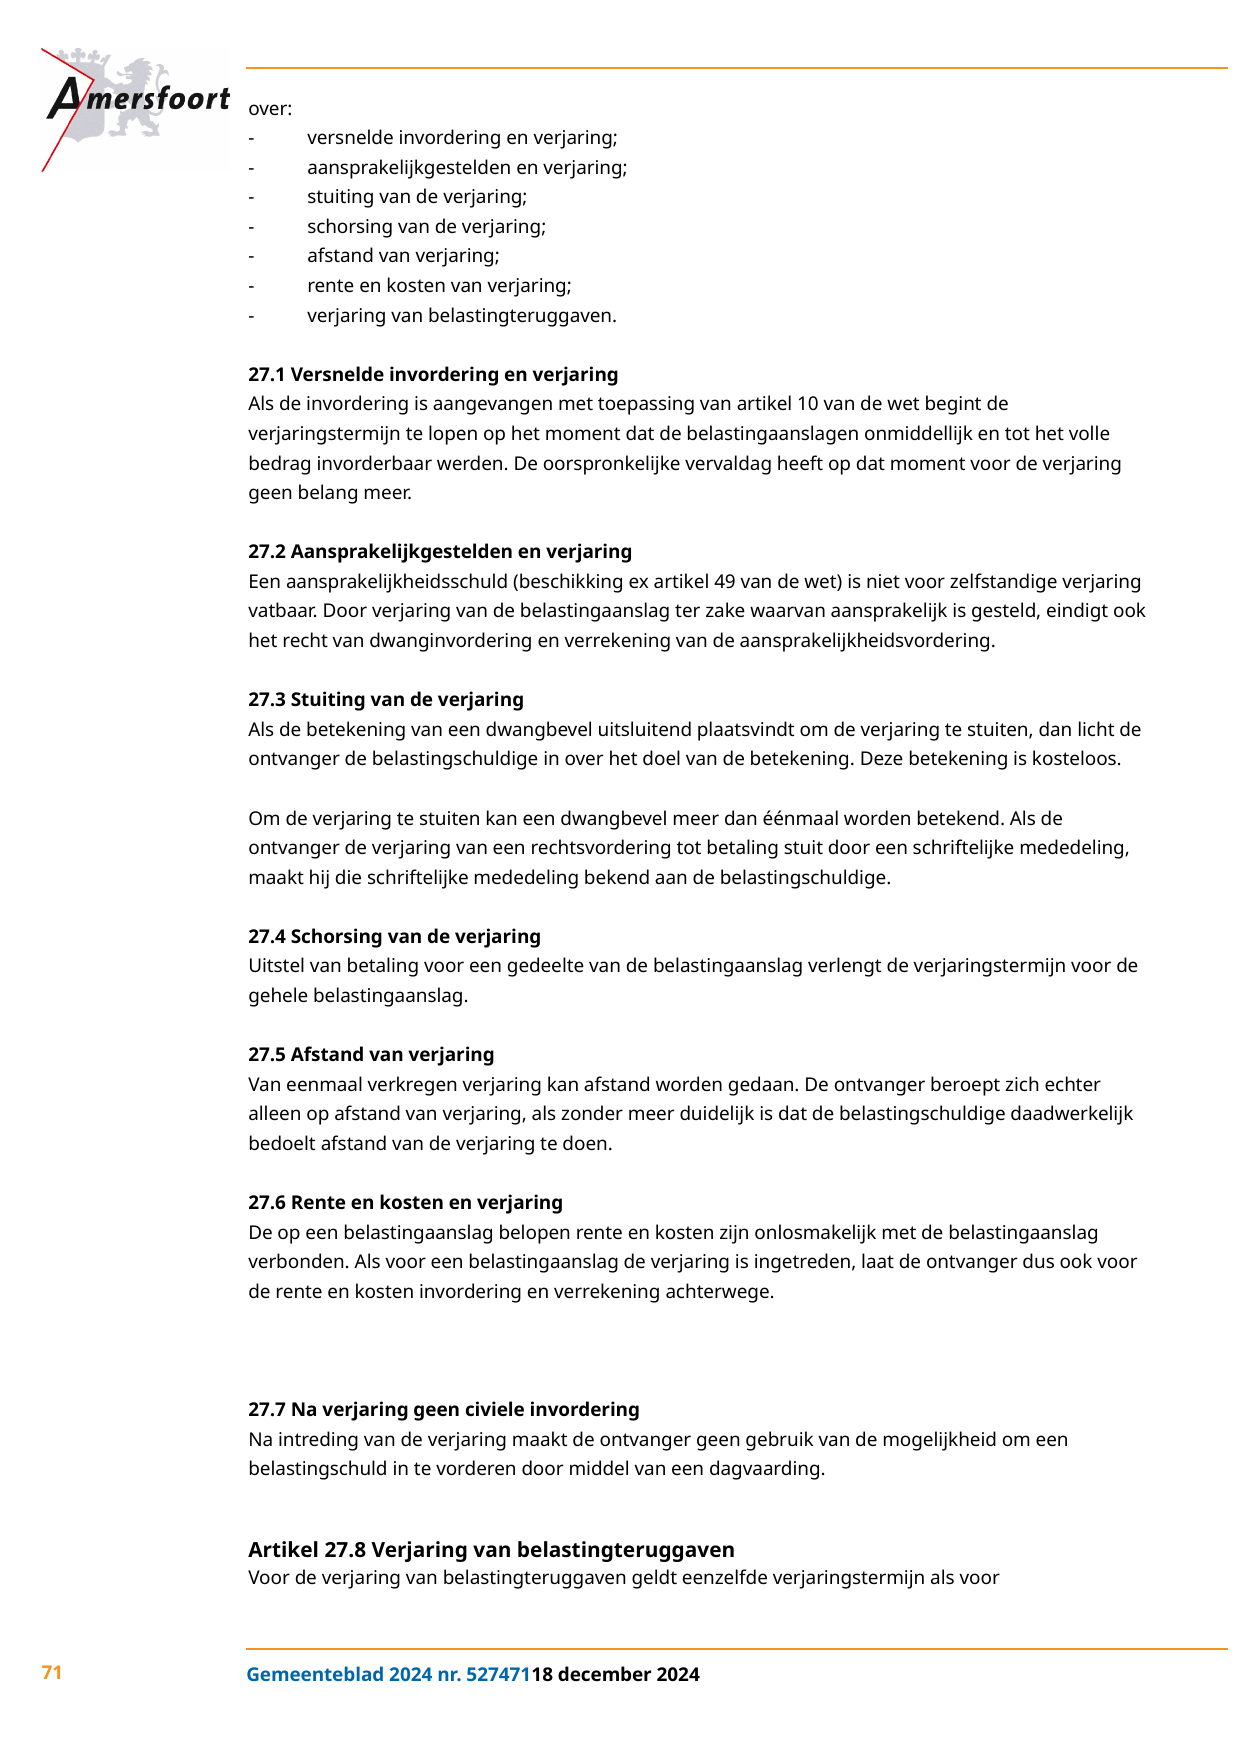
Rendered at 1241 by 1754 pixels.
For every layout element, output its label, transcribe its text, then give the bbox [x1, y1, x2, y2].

list afstand van verjaring; [248, 243, 1152, 268]
text 27.7 Na verjaring geen civiele invordering [248, 1396, 1152, 1422]
text Als de invordering is aangevangen met toepassing van artikel 10 van de wet begint de verjaringstermijn te lopen op het moment dat de belastingaanslagen onmiddellijk en tot het volle bedrag invorderbaar werden. De oorspronkelijke vervaldag heeft op dat moment voor de verjaring geen belang meer. [248, 391, 1152, 505]
list schorsing van de verjaring; [248, 213, 1152, 239]
text Voor de verjaring van belastingteruggaven geldt eenzelfde verjaringstermijn als voor [248, 1564, 1152, 1590]
list rente en kosten van verjaring; [248, 272, 1152, 298]
text 27.1 Versnelde invordering en verjaring [248, 361, 1152, 387]
text Artikel 27.8 Verjaring van belastingteruggaven [248, 1536, 1152, 1564]
text Om de verjaring te stuiten kan een dwangbevel meer dan éénmaal worden betekend. Als de ontvanger de verjaring van een rechtsvordering tot betaling stuit door een schriftelijke mededeling, maakt hij die schriftelijke mededeling bekend aan de belastingschuldige. [248, 805, 1152, 890]
text Van eenmaal verkregen verjaring kan afstand worden gedaan. De ontvanger beroept zich echter alleen op afstand van verjaring, als zonder meer duidelijk is dat de belastingschuldige daadwerkelijk bedoelt afstand van de verjaring te doen. [248, 1071, 1152, 1156]
text 27.6 Rente en kosten en verjaring [248, 1189, 1152, 1215]
text Na intreding van de verjaring maakt de ontvanger geen gebruik van de mogelijkheid om een belastingschuld in te vorderen door middel van een dagvaarding. [248, 1426, 1152, 1481]
list stuiting van de verjaring; [248, 183, 1152, 209]
list verjaring van belastingteruggaven. [248, 302, 1152, 328]
text Een aansprakelijkheidsschuld (beschikking ex artikel 49 van de wet) is niet voor zelfstandige verjaring vatbaar. Door verjaring van de belastingaanslag ter zake waarvan aansprakelijk is gesteld, eindigt ook het recht van dwanginvordering en verrekening van de aansprakelijkheidsvordering. [248, 568, 1152, 653]
picture [41, 47, 231, 172]
text 27.2 Aansprakelijkgestelden en verjaring [248, 538, 1152, 564]
text 27.5 Afstand van verjaring [248, 1041, 1152, 1067]
text Uitstel van betaling voor een gedeelte van de belastingaanslag verlengt de verjaringstermijn voor de gehele belastingaanslag. [248, 953, 1152, 1008]
text over: [248, 95, 1152, 121]
text 27.3 Stuiting van de verjaring [248, 686, 1152, 712]
text 27.4 Schorsing van de verjaring [248, 923, 1152, 949]
text Als de betekening van een dwangbevel uitsluitend plaatsvindt om de verjaring te stuiten, dan licht de ontvanger de belastingschuldige in over het doel van de betekening. Deze betekening is kosteloos. [248, 716, 1152, 771]
list aansprakelijkgestelden en verjaring; [248, 154, 1152, 180]
text De op een belastingaanslag belopen rente en kosten zijn onlosmakelijk met de belastingaanslag verbonden. Als voor een belastingaanslag de verjaring is ingetreden, laat de ontvanger dus ook voor de rente en kosten invordering en verrekening achterwege. [248, 1219, 1152, 1304]
list versnelde invordering en verjaring; [248, 124, 1152, 150]
